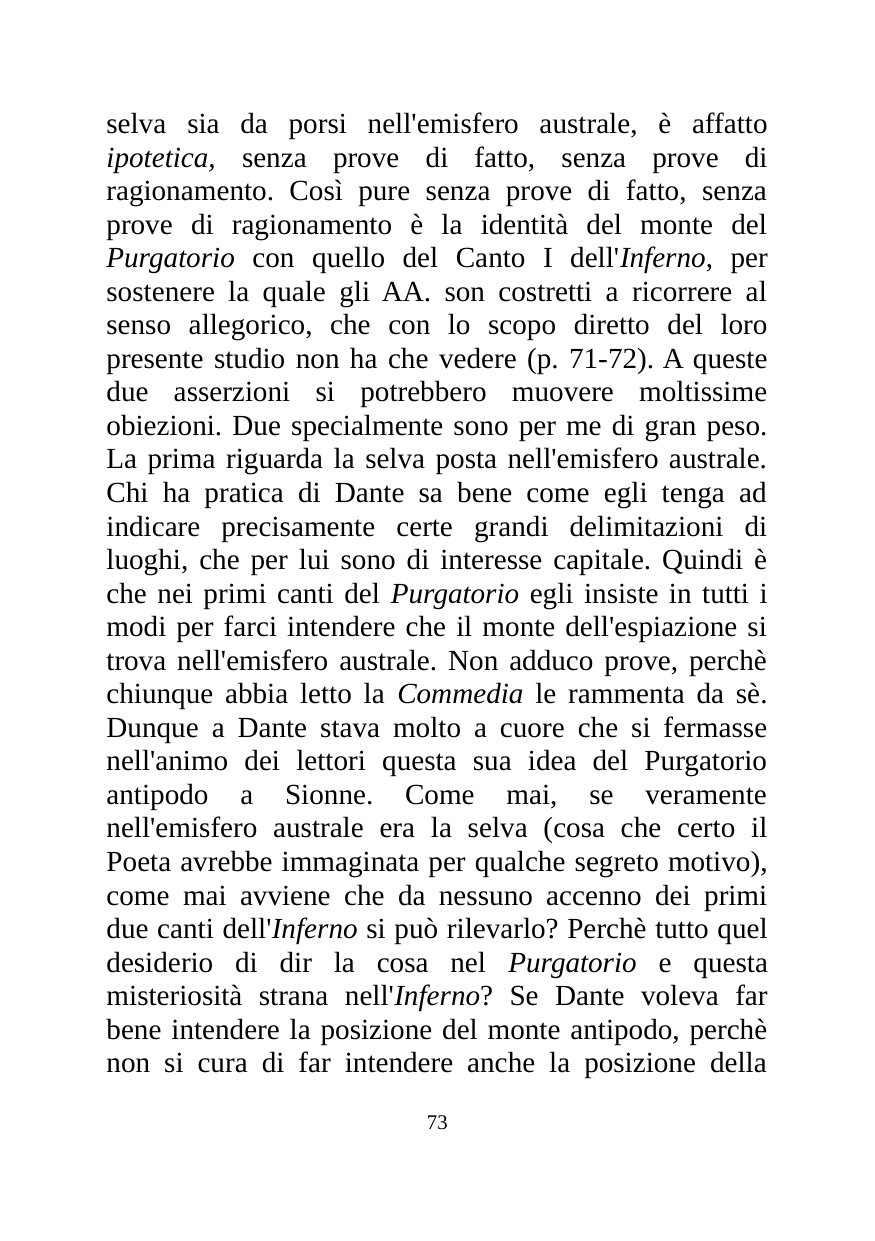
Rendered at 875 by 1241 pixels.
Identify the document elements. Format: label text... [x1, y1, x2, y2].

text selva sia da porsi nell'emisfero australe, è affatto ipotetica, senza prove di fatto, senza prove di ragionamento. Così pure senza prove di fatto, senza prove di ragionamento è la identità del monte del Purgatorio con quello del Canto I dell'Inferno, per sostenere la quale gli AA. son costretti a ricorrere al senso allegorico, che con lo scopo diretto del loro presente studio non ha che vedere (p. 71-72). A queste due asserzioni si potrebbero muovere moltissime obiezioni. Due specialmente sono per me di gran peso. La prima riguarda la selva posta nell'emisfero australe. Chi ha pratica di Dante sa bene come egli tenga ad indicare precisamente certe grandi delimitazioni di luoghi, che per lui sono di interesse capitale. Quindi è che nei primi canti del Purgatorio egli insiste in tutti i modi per farci intendere che il monte dell'espiazione si trova nell'emisfero australe. Non adduco prove, perchè chiunque abbia letto la Commedia le rammenta da sè. Dunque a Dante stava molto a cuore che si fermasse nell'animo dei lettori questa sua idea del Purgatorio antipodo a Sionne. Come mai, se veramente nell'emisfero australe era la selva (cosa che certo il Poeta avrebbe immaginata per qualche segreto motivo), come mai avviene che da nessuno accenno dei primi due canti dell'Inferno si può rilevarlo? Perchè tutto quel desiderio di dir la cosa nel Purgatorio e questa misteriosità strana nell'Inferno? Se Dante voleva far bene intendere la posizione del monte antipodo, perchè non si cura di far intendere anche la posizione della [106, 106, 768, 1079]
